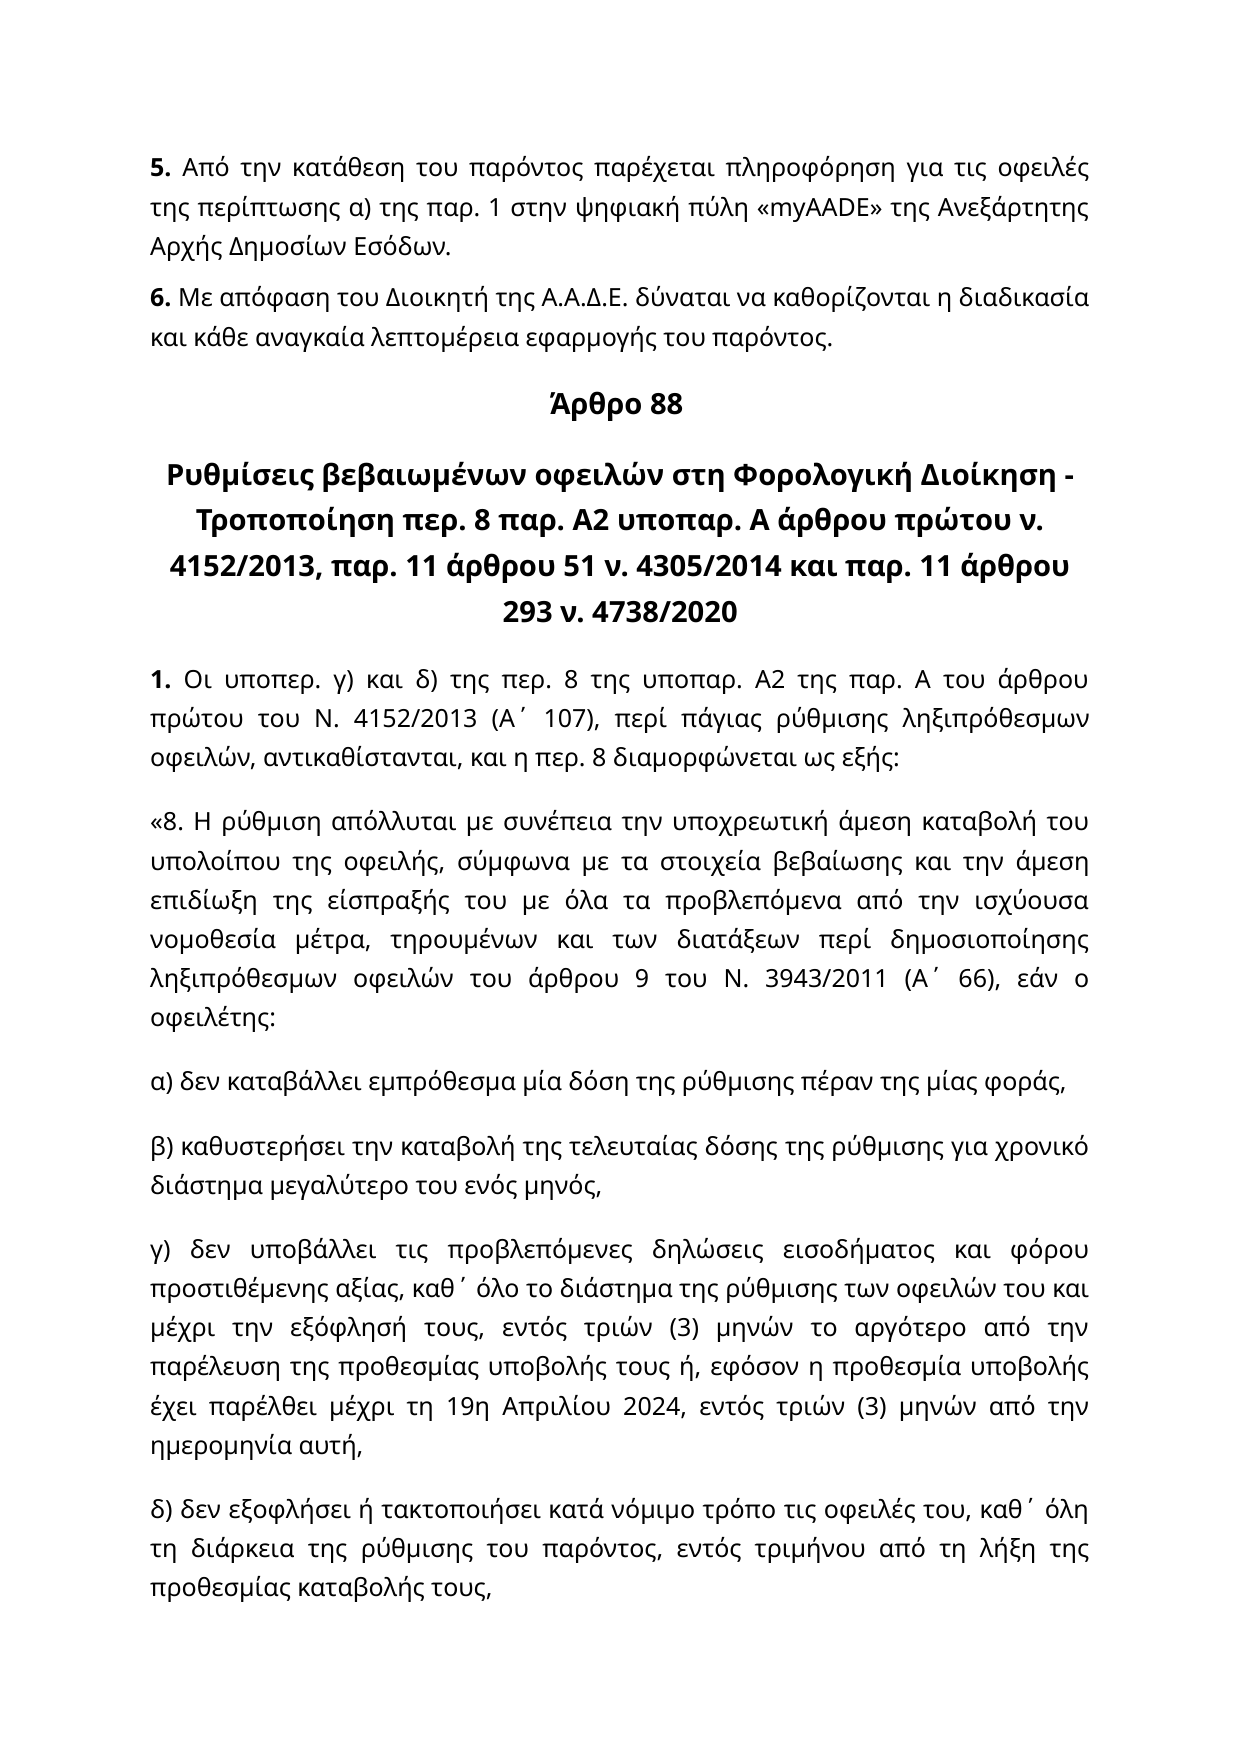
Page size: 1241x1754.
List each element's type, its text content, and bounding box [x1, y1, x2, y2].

text 6. Με απόφαση του Διοικητή της Α.Α.Δ.Ε. δύναται να καθορίζονται η διαδικασία και κάθε αναγκαία λεπτομέρεια εφαρμογής του παρόντος. [150, 280, 1090, 353]
subtitle Άρθρο 88 [150, 383, 1090, 423]
text β) καθυστερήσει την καταβολή της τελευταίας δόσης της ρύθμισης για χρονικό διάστημα μεγαλύτερο του ενός μηνός, [150, 1128, 1090, 1201]
text δ) δεν εξοφλήσει ή τακτοποιήσει κατά νόμιμο τρόπο τις οφειλές του, καθ΄ όλη τη διάρκεια της ρύθμισης του παρόντος, εντός τριμήνου από τη λήξη της προθεσμίας καταβολής τους, [150, 1491, 1090, 1604]
text «8. Η ρύθμιση απόλλυται με συνέπεια την υποχρεωτική άμεση καταβολή του υπολοίπου της οφειλής, σύμφωνα με τα στοιχεία βεβαίωσης και την άμεση επιδίωξη της είσπραξής του με όλα τα προβλεπόμενα από την ισχύουσα νομοθεσία μέτρα, τηρουμένων και των διατάξεων περί δημοσιοποίησης ληξιπρόθεσμων οφειλών του άρθρου 9 του Ν. 3943/2011 (Α΄ 66), εάν ο οφειλέτης: [150, 804, 1090, 1034]
text 5. Από την κατάθεση του παρόντος παρέχεται πληροφόρηση για τις οφειλές της περίπτωσης α) της παρ. 1 στην ψηφιακή πύλη «myAADE» της Ανεξάρτητης Αρχής Δημοσίων Εσόδων. [150, 150, 1090, 262]
text α) δεν καταβάλλει εμπρόθεσμα μία δόση της ρύθμισης πέραν της μίας φοράς, [150, 1064, 1090, 1098]
text γ) δεν υποβάλλει τις προβλεπόμενες δηλώσεις εισοδήματος και φόρου προστιθέμενης αξίας, καθ΄ όλο το διάστημα της ρύθμισης των οφειλών του και μέχρι την εξόφλησή τους, εντός τριών (3) μηνών το αργότερο από την παρέλευση της προθεσμίας υποβολής τους ή, εφόσον η προθεσμία υποβολής έχει παρέλθει μέχρι τη 19η Απριλίου 2024, εντός τριών (3) μηνών από την ημερομηνία αυτή, [150, 1231, 1090, 1461]
text 1. Οι υποπερ. γ) και δ) της περ. 8 της υποπαρ. Α2 της παρ. Α του άρθρου πρώτου του Ν. 4152/2013 (Α΄ 107), περί πάγιας ρύθμισης ληξιπρόθεσμων οφειλών, αντικαθίστανται, και η περ. 8 διαμορφώνεται ως εξής: [150, 661, 1090, 774]
subtitle Ρυθμίσεις βεβαιωμένων οφειλών στη Φορολογική Διοίκηση - Τροποποίηση περ. 8 παρ. Α2 υποπαρ. Α άρθρου πρώτου ν. 4152/2013, παρ. 11 άρθρου 51 ν. 4305/2014 και παρ. 11 άρθρου 293 ν. 4738/2020 [150, 454, 1090, 631]
